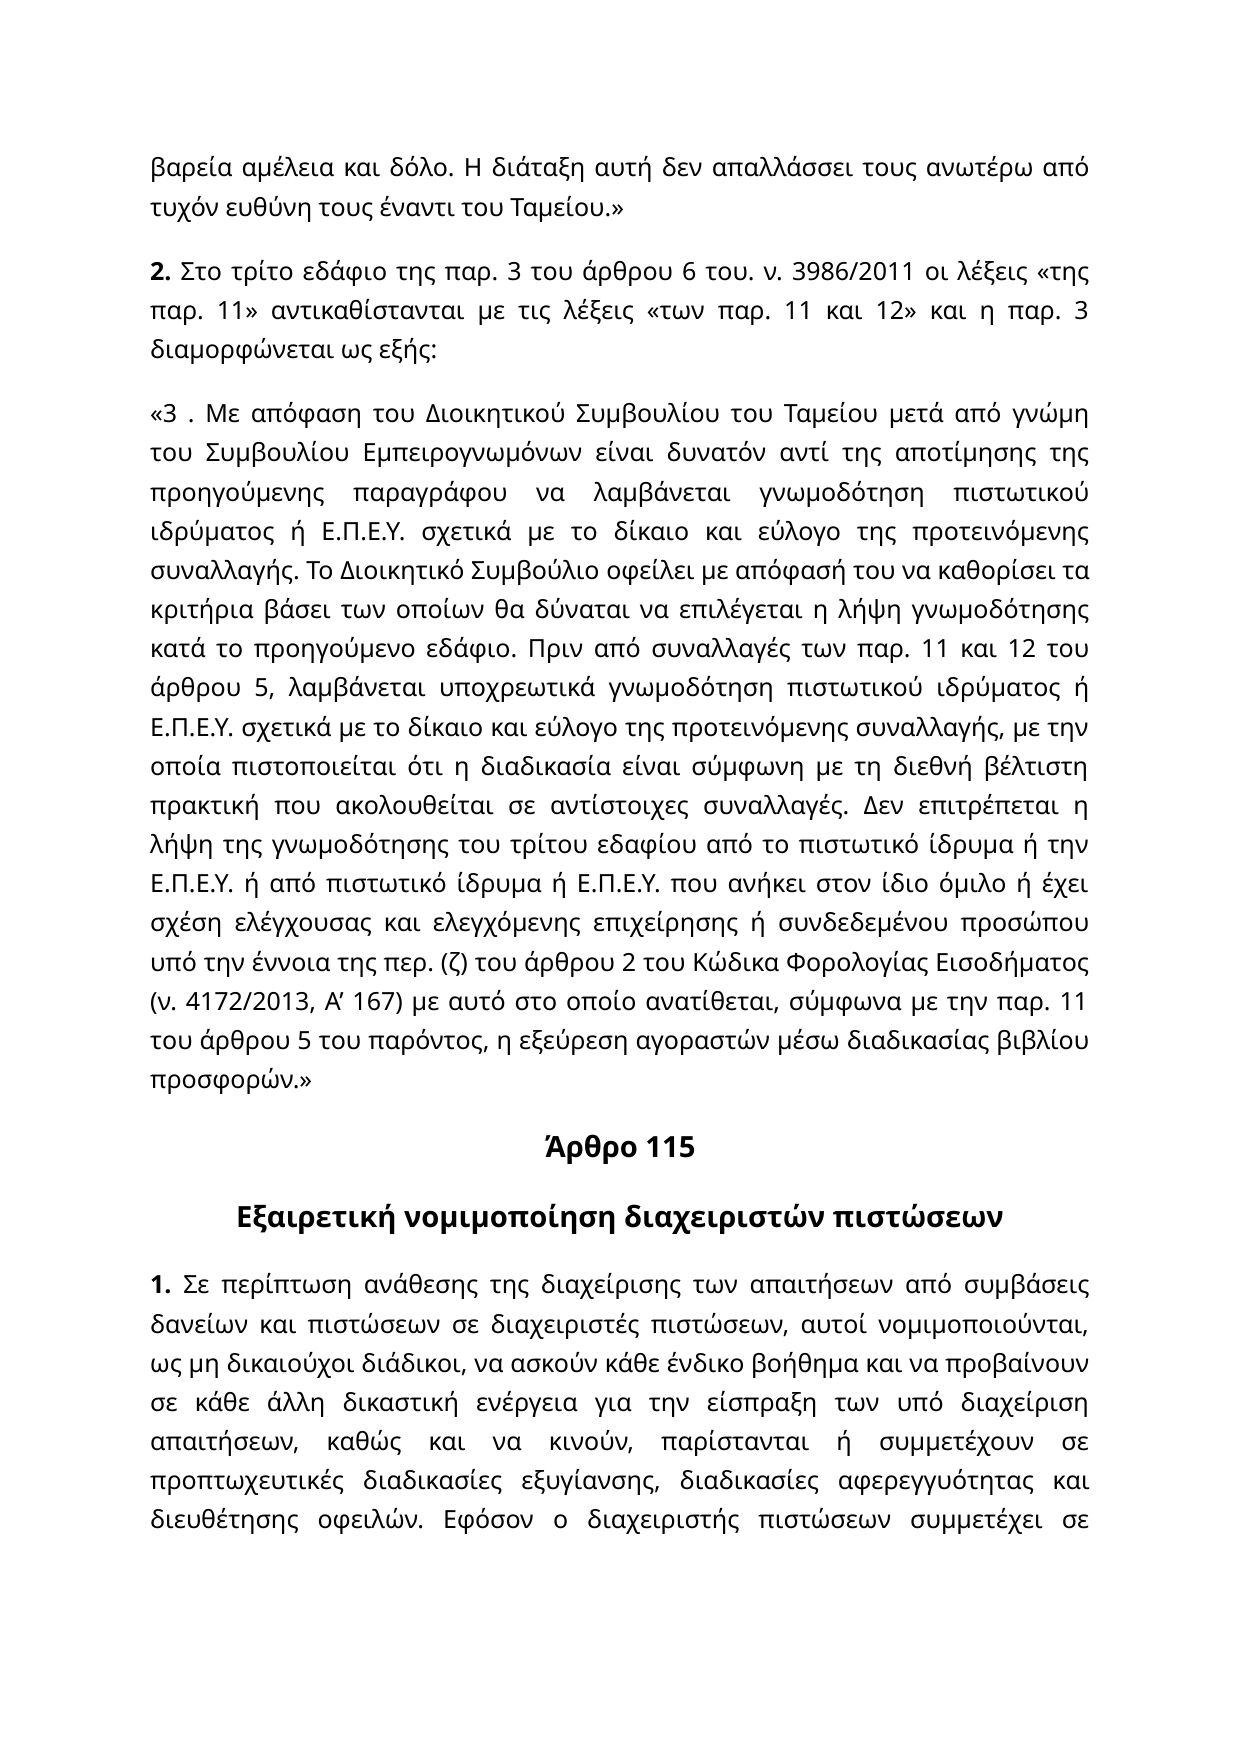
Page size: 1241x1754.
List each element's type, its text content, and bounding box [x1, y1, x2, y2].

subtitle Άρθρο 115 [150, 1126, 1090, 1166]
subtitle Εξαιρετική νομιμοποίηση διαχειριστών πιστώσεων [150, 1196, 1090, 1236]
text «3 . Με απόφαση του Διοικητικού Συμβουλίου του Ταμείου μετά από γνώμη του Συμβουλίου Εμπειρογνωμόνων είναι δυνατόν αντί της αποτίμησης της προηγούμενης παραγράφου να λαμβάνεται γνωμοδότηση πιστωτικού ιδρύματος ή Ε.Π.Ε.Υ. σχετικά με το δίκαιο και εύλογο της προτεινόμενης συναλλαγής. Το Διοικητικό Συμβούλιο οφείλει με απόφασή του να καθορίσει τα κριτήρια βάσει των οποίων θα δύναται να επιλέγεται η λήψη γνωμοδότησης κατά το προηγούμενο εδάφιο. Πριν από συναλλαγές των παρ. 11 και 12 του άρθρου 5, λαμβάνεται υποχρεωτικά γνωμοδότηση πιστωτικού ιδρύματος ή Ε.Π.Ε.Υ. σχετικά με το δίκαιο και εύλογο της προτεινόμενης συναλλαγής, με την οποία πιστοποιείται ότι η διαδικασία είναι σύμφωνη με τη διεθνή βέλτιστη πρακτική που ακολουθείται σε αντίστοιχες συναλλαγές. Δεν επιτρέπεται η λήψη της γνωμοδότησης του τρίτου εδαφίου από το πιστωτικό ίδρυμα ή την Ε.Π.Ε.Υ. ή από πιστωτικό ίδρυμα ή Ε.Π.Ε.Υ. που ανήκει στον ίδιο όμιλο ή έχει σχέση ελέγχουσας και ελεγχόμενης επιχείρησης ή συνδεδεμένου προσώπου υπό την έννοια της περ. (ζ) του άρθρου 2 του Κώδικα Φορολογίας Εισοδήματος (ν. 4172/2013, Α’ 167) με αυτό στο οποίο ανατίθεται, σύμφωνα με την παρ. 11 του άρθρου 5 του παρόντος, η εξεύρεση αγοραστών μέσω διαδικασίας βιβλίου προσφορών.» [150, 396, 1090, 1096]
text βαρεία αμέλεια και δόλο. Η διάταξη αυτή δεν απαλλάσσει τους ανωτέρω από τυχόν ευθύνη τους έναντι του Ταμείου.» [150, 150, 1090, 223]
text 1. Σε περίπτωση ανάθεσης της διαχείρισης των απαιτήσεων από συμβάσεις δανείων και πιστώσεων σε διαχειριστές πιστώσεων, αυτοί νομιμοποιούνται, ως μη δικαιούχοι διάδικοι, να ασκούν κάθε ένδικο βοήθημα και να προβαίνουν σε κάθε άλλη δικαστική ενέργεια για την είσπραξη των υπό διαχείριση απαιτήσεων, καθώς και να κινούν, παρίστανται ή συμμετέχουν σε προπτωχευτικές διαδικασίες εξυγίανσης, διαδικασίες αφερεγγυότητας και διευθέτησης οφειλών. Εφόσον ο διαχειριστής πιστώσεων συμμετέχει σε [150, 1267, 1090, 1536]
text 2. Στο τρίτο εδάφιο της παρ. 3 του άρθρου 6 του. ν. 3986/2011 οι λέξεις «της παρ. 11» αντικαθίστανται με τις λέξεις «των παρ. 11 και 12» και η παρ. 3 διαμορφώνεται ως εξής: [150, 253, 1090, 366]
